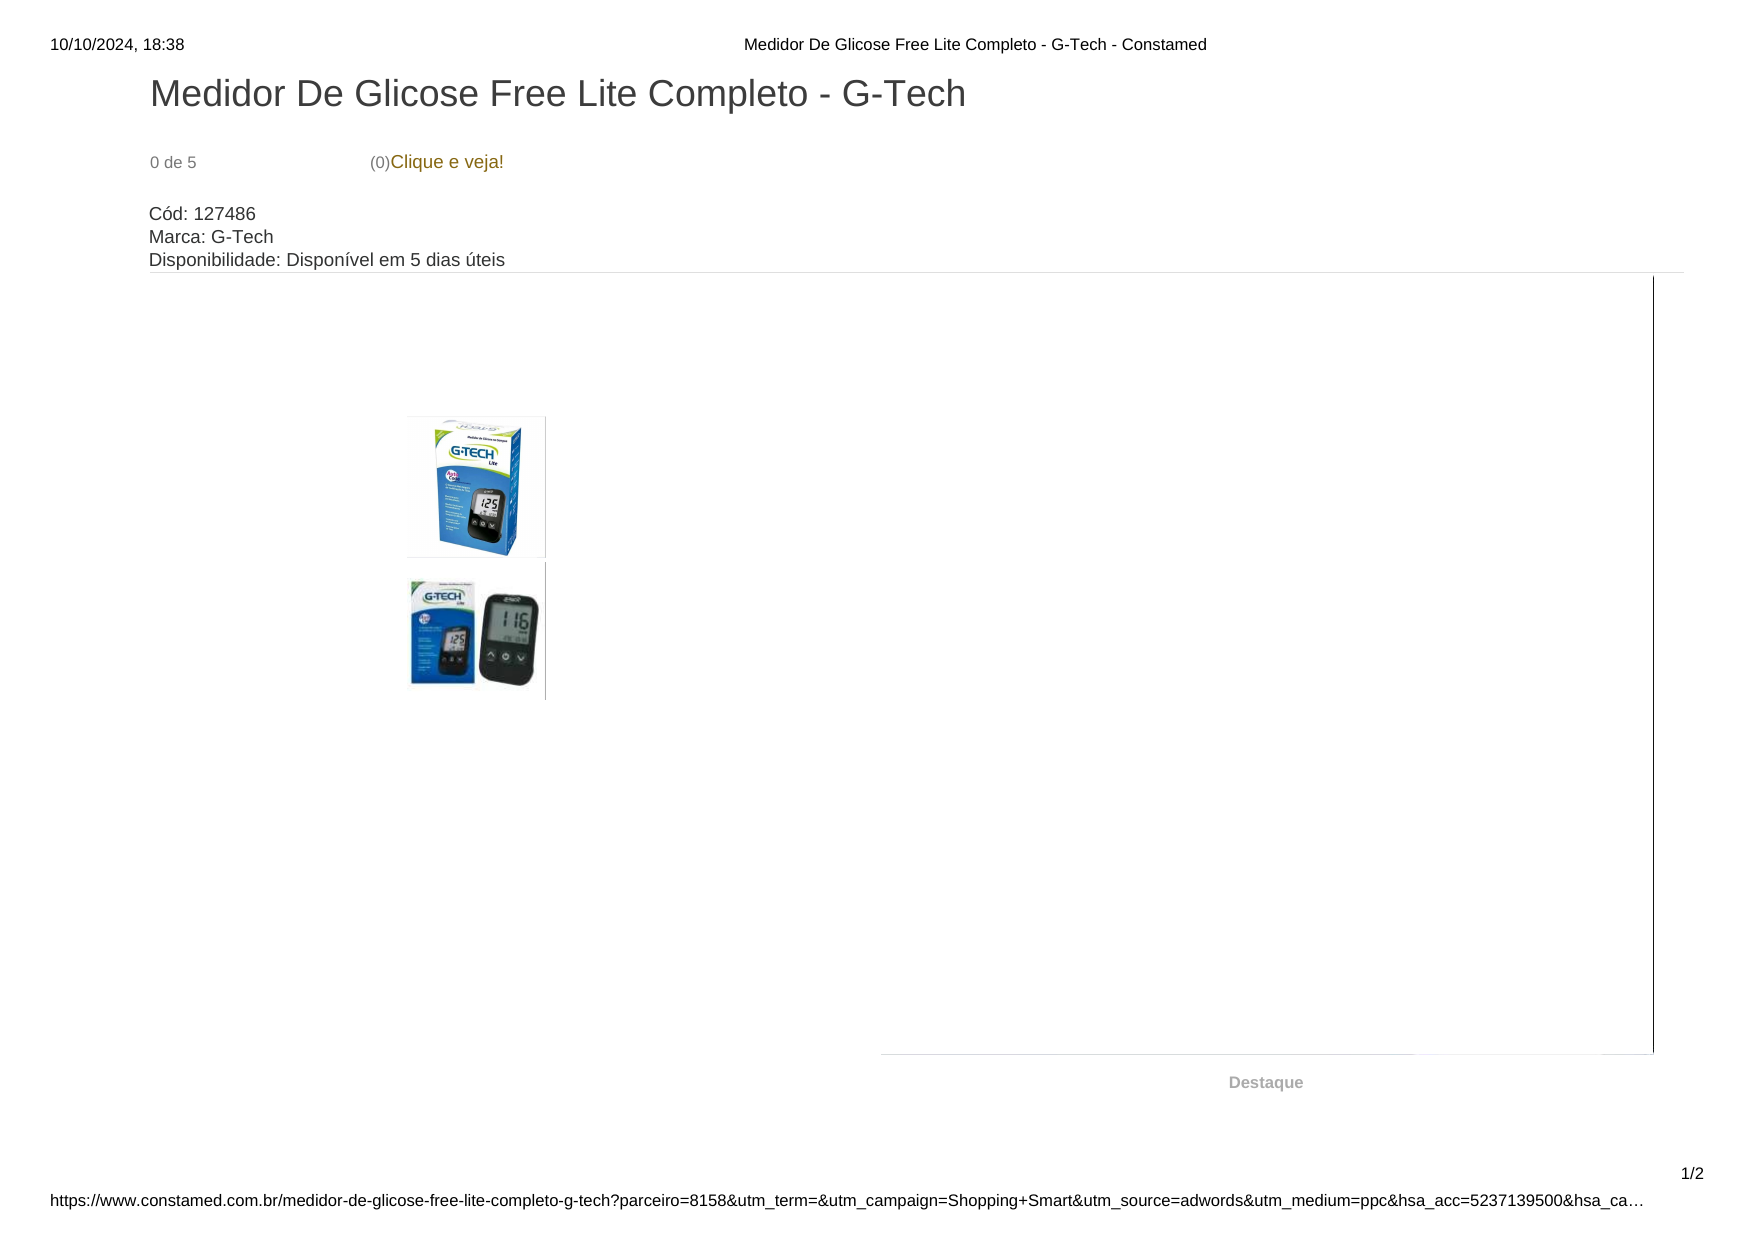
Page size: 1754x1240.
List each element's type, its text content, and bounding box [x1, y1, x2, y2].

text Marca: G-Tech [148, 226, 1704, 247]
text Medidor De Glicose Free Lite Completo - G-Tech [150, 71, 1704, 114]
text Disponibilidade: Disponível em 5 dias úteis [148, 249, 1704, 270]
text Cód: 127486 [148, 203, 1704, 224]
text 0 de 5 (0)Clique e veja! [150, 148, 1704, 173]
